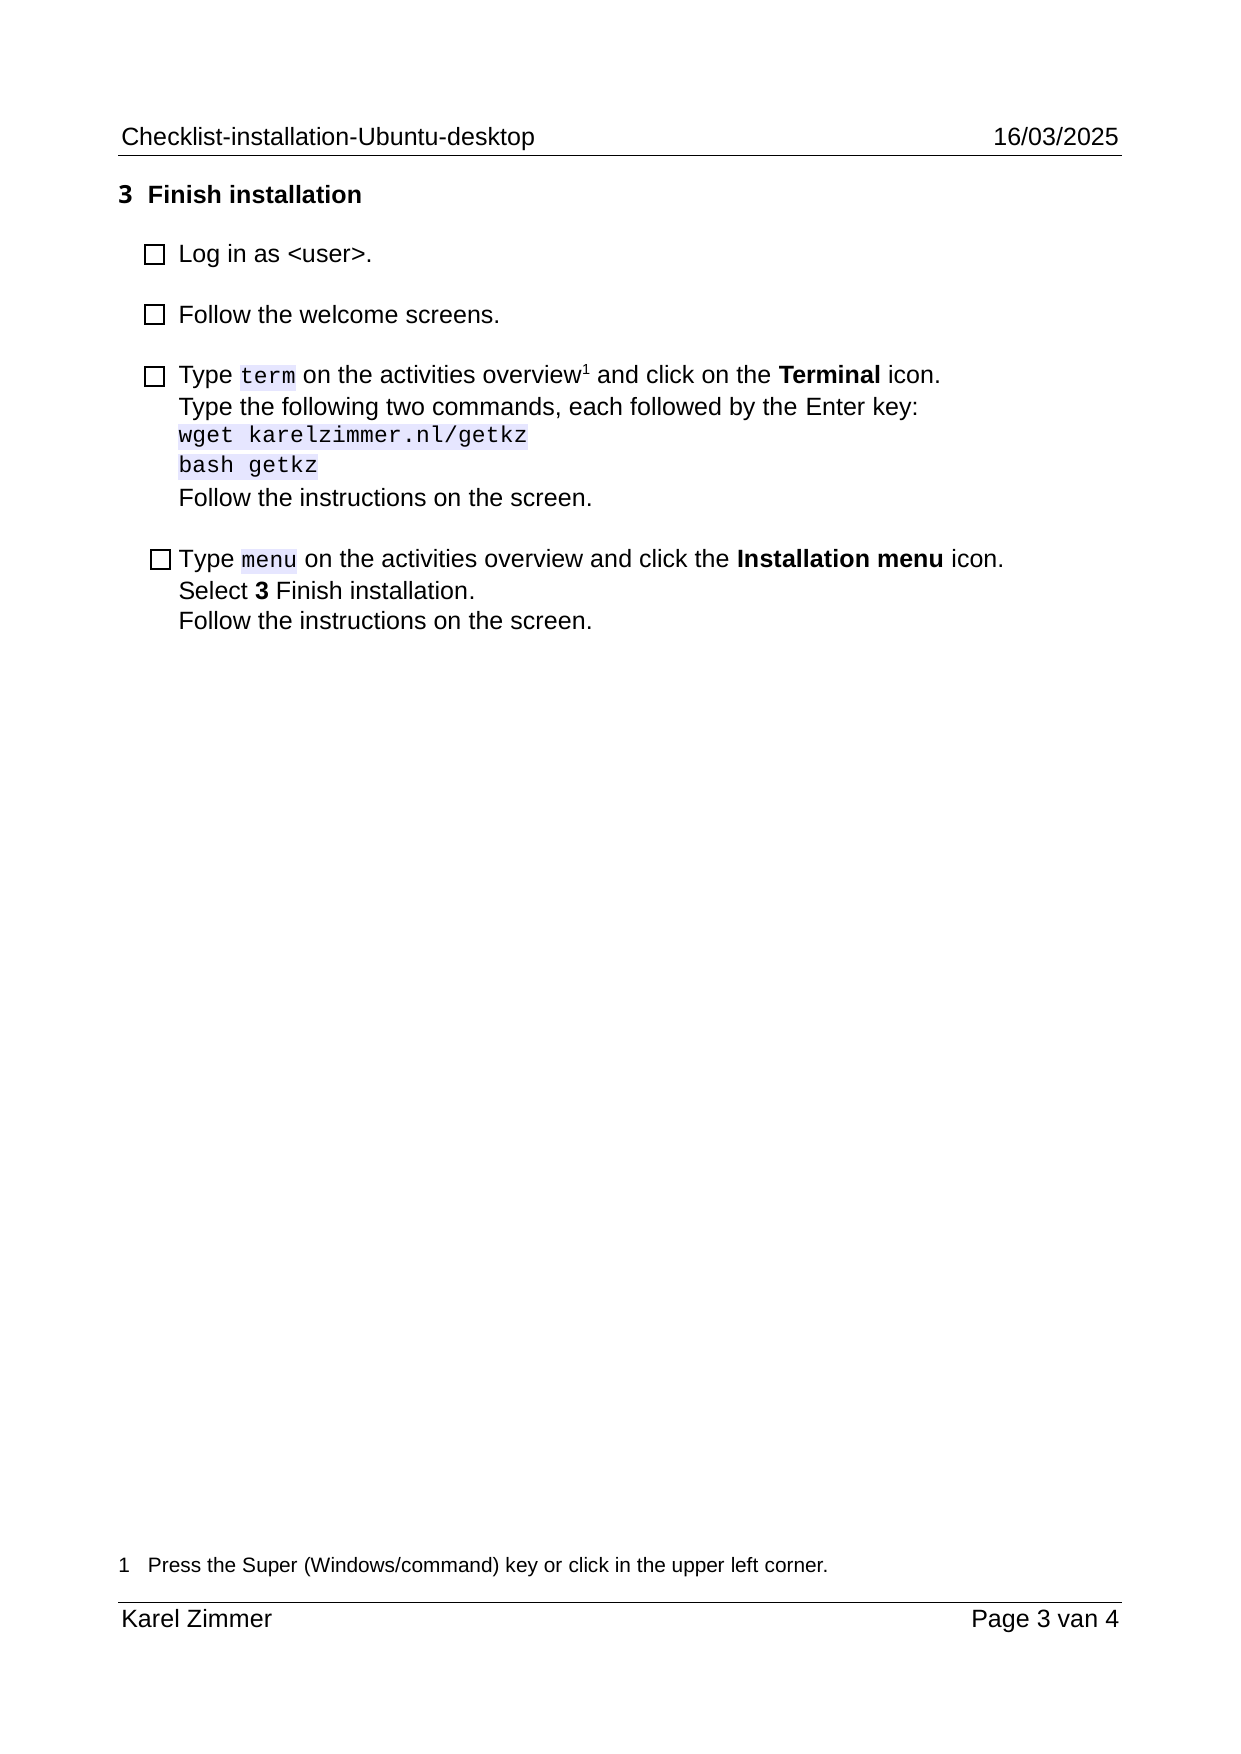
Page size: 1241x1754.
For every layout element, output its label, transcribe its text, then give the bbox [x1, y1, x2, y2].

table_header [118, 239, 142, 269]
table_cell [118, 360, 142, 392]
table_cell Type menu on the activities overview and click the Installation menu icon. [177, 544, 1122, 576]
table_cell [118, 576, 142, 606]
table_cell [142, 423, 177, 453]
table_cell [142, 300, 177, 330]
table_cell [118, 300, 142, 330]
table_cell [118, 514, 142, 544]
table_cell [118, 330, 142, 360]
table_cell [118, 606, 142, 636]
table_cell Follow the instructions on the screen. [177, 606, 1122, 636]
table_cell [142, 453, 177, 483]
table_cell [177, 514, 1122, 544]
table_header [142, 239, 177, 269]
table_cell Type term on the activities overview and click on the Terminal icon. [177, 360, 1122, 392]
table_cell [142, 544, 177, 576]
table_cell bash getkz [177, 453, 1122, 483]
table_cell [142, 606, 177, 636]
table_cell [118, 423, 142, 453]
table_cell Type the following two commands, each followed by the Enter key: [177, 392, 1122, 422]
table_cell [118, 544, 142, 576]
table_cell [177, 330, 1122, 360]
table_cell [142, 360, 177, 392]
table_cell [142, 330, 177, 360]
table_cell [118, 483, 142, 513]
table_cell Follow the instructions on the screen. [177, 483, 1122, 513]
table_cell Follow the welcome screens. [177, 300, 1122, 330]
table_cell [142, 576, 177, 606]
table_cell [118, 392, 142, 422]
table_cell wget karelzimmer.nl/getkz [177, 423, 1122, 453]
table_cell [118, 269, 142, 300]
table_cell [177, 269, 1122, 300]
table_cell [142, 269, 177, 300]
list Finish installation [118, 177, 1122, 211]
table_cell [142, 514, 177, 544]
table_cell [118, 453, 142, 483]
table_cell Select 3 Finish installation. [177, 576, 1122, 606]
table_header Log in as <user>. [177, 239, 1122, 269]
table_cell [142, 392, 177, 422]
table_cell [142, 483, 177, 513]
